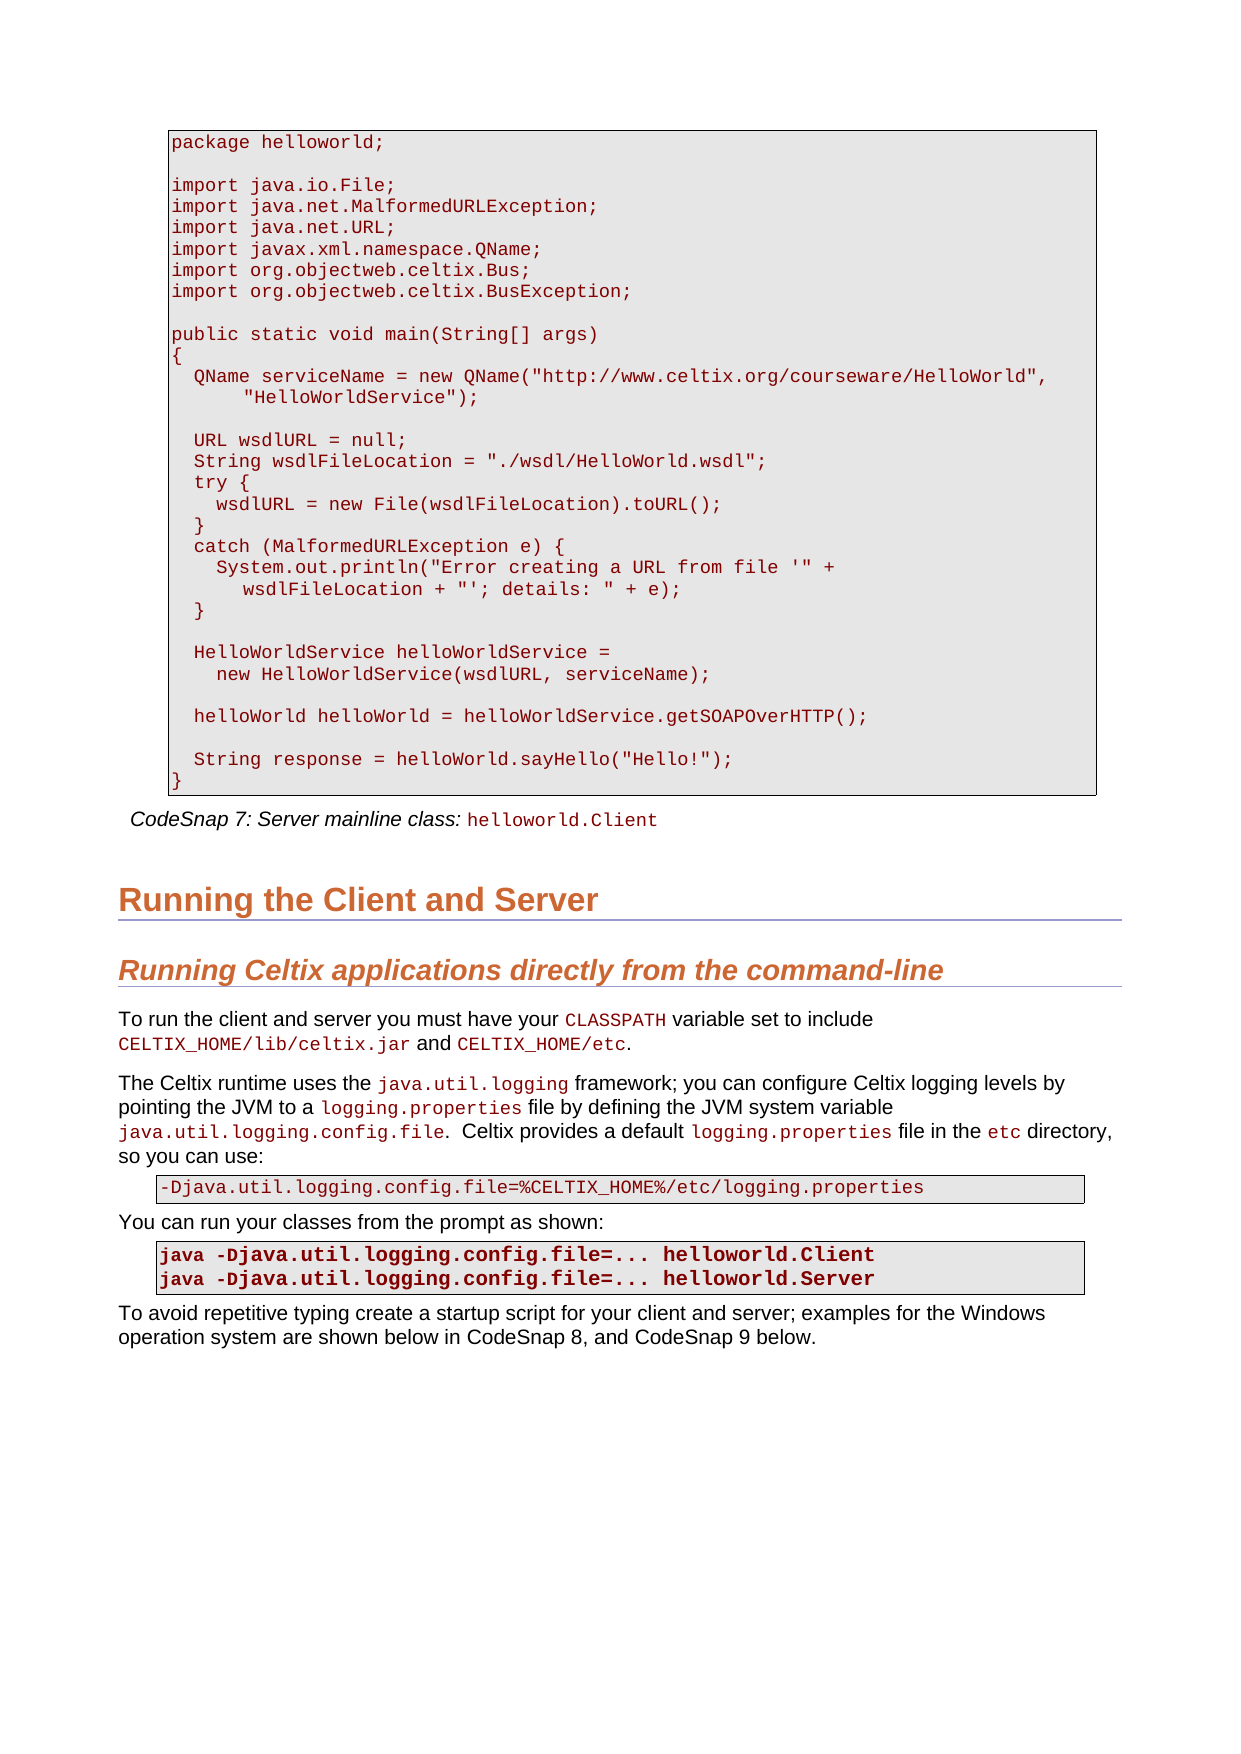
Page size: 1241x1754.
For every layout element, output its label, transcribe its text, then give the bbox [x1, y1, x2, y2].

text -Djava.util.logging.config.file=%CELTIX_HOME%/etc/logging.properties [157, 1176, 1084, 1203]
text } [169, 597, 1096, 619]
text You can run your classes from the prompt as shown: [118, 1210, 1122, 1233]
text String response = helloWorld.sayHello("Hello!"); [169, 746, 1096, 767]
text To avoid repetitive typing create a startup script for your client and server; examples for the Windows operation system are shown below in CodeSnap 8, and CodeSnap 9 below. [118, 1302, 1122, 1348]
subtitle Running the Client and Server [118, 881, 1122, 919]
text QName serviceName = new QName("http://www.celtix.org/courseware/HelloWorld", [169, 364, 1096, 385]
text String wsdlFileLocation = "./wsdl/HelloWorld.wsdl"; [169, 449, 1096, 470]
text java -Djava.util.logging.config.file=... helloworld.Server [157, 1264, 1084, 1294]
text { [169, 342, 1096, 364]
text wsdlFileLocation + "'; details: " + e); [169, 576, 1096, 597]
text java -Djava.util.logging.config.file=... helloworld.Client [157, 1242, 1084, 1264]
text HelloWorldService helloWorldService = [169, 640, 1096, 661]
text import java.io.File; [169, 172, 1096, 194]
text import javax.xml.namespace.QName; [169, 236, 1096, 257]
text import org.objectweb.celtix.Bus; [169, 257, 1096, 279]
text } [169, 767, 1096, 795]
text import org.objectweb.celtix.BusException; [169, 279, 1096, 300]
text CodeSnap 7: Server mainline class: helloworld.Client [130, 807, 1134, 832]
text import java.net.MalformedURLException; [169, 194, 1096, 215]
text } [169, 512, 1096, 534]
text import java.net.URL; [169, 215, 1096, 236]
text public static void main(String[] args) [169, 321, 1096, 342]
text package helloworld; [169, 131, 1096, 151]
text System.out.println("Error creating a URL from file '" + [169, 555, 1096, 576]
text The Celtix runtime uses the java.util.logging framework; you can configure Celtix logging levels by pointing the JVM to a logging.properties file by defining the JVM system variable java.util.logging.config.file. Celtix provides a default logging.properties file in the etc directory, so you can use: [118, 1071, 1122, 1168]
text "HelloWorldService"); [169, 385, 1096, 406]
text URL wsdlURL = null; [169, 427, 1096, 449]
text try { [169, 470, 1096, 491]
text wsdlURL = new File(wsdlFileLocation).toURL(); [169, 491, 1096, 512]
subtitle Running Celtix applications directly from the command-line [118, 953, 1122, 986]
text catch (MalformedURLException e) { [169, 534, 1096, 555]
text helloWorld helloWorld = helloWorldService.getSOAPOverHTTP(); [169, 704, 1096, 725]
text To run the client and server you must have your CLASSPATH variable set to include CELTIX_HOME/lib/celtix.jar and CELTIX_HOME/etc. [118, 1007, 1122, 1056]
text new HelloWorldService(wsdlURL, serviceName); [169, 661, 1096, 682]
